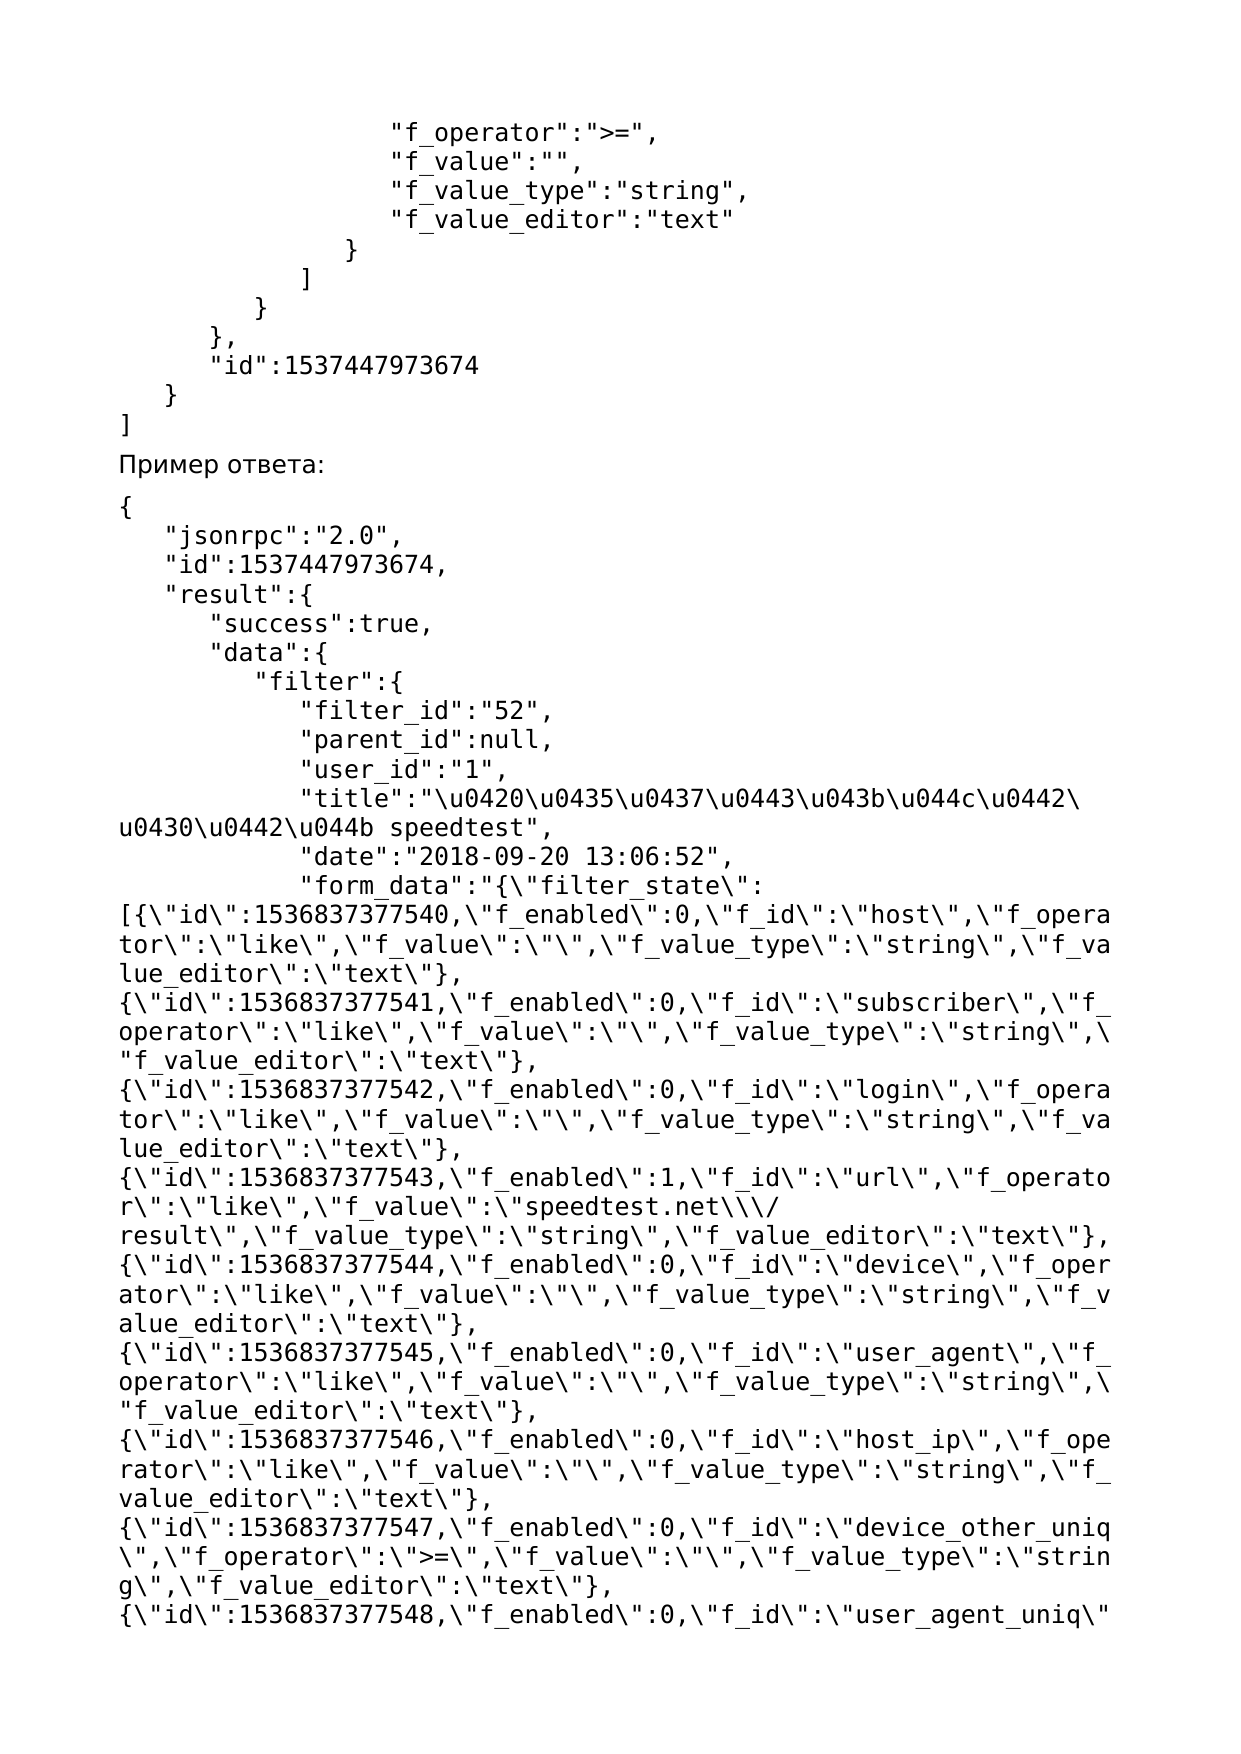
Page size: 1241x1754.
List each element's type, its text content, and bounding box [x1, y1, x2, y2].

text { "jsonrpc":"2.0", "id":1537447973674, "result":{ "success":true, "data":{ "filter":{ "filter_id":"52", "parent_id":null, "user_id":"1", "title":"\u0420\u0435\u0437\u0443\u043b\u044c\u0442\u0430\u0442\u044b speedtest", "date":"2018-09-20 13:06:52", "form_data":"{\"filter_state\":[{\"id\":1536837377540,\"f_enabled\":0,\"f_id\":\"host\",\"f_operator\":\"like\",\"f_value\":\"\",\"f_value_type\":\"string\",\"f_value_editor\":\"text\"},{\"id\":1536837377541,\"f_enabled\":0,\"f_id\":\"subscriber\",\"f_operator\":\"like\",\"f_value\":\"\",\"f_value_type\":\"string\",\"f_value_editor\":\"text\"},{\"id\":1536837377542,\"f_enabled\":0,\"f_id\":\"login\",\"f_operator\":\"like\",\"f_value\":\"\",\"f_value_type\":\"string\",\"f_value_editor\":\"text\"},{\"id\":1536837377543,\"f_enabled\":1,\"f_id\":\"url\",\"f_operator\":\"like\",\"f_value\":\"speedtest.net\\\/result\",\"f_value_type\":\"string\",\"f_value_editor\":\"text\"},{\"id\":1536837377544,\"f_enabled\":0,\"f_id\":\"device\",\"f_operator\":\"like\",\"f_value\":\"\",\"f_value_type\":\"string\",\"f_value_editor\":\"text\"},{\"id\":1536837377545,\"f_enabled\":0,\"f_id\":\"user_agent\",\"f_operator\":\"like\",\"f_value\":\"\",\"f_value_type\":\"string\",\"f_value_editor\":\"text\"},{\"id\":1536837377546,\"f_enabled\":0,\"f_id\":\"host_ip\",\"f_operator\":\"like\",\"f_value\":\"\",\"f_value_type\":\"string\",\"f_value_editor\":\"text\"},{\"id\":1536837377547,\"f_enabled\":0,\"f_id\":\"device_other_uniq\",\"f_operator\":\">=\",\"f_value\":\"\",\"f_value_type\":\"string\",\"f_value_editor\":\"text\"},{\"id\":1536837377548,\"f_enabled\":0,\"f_id\":\"user_agent_uniq\" [118, 492, 1122, 1630]
text Пример ответа: [118, 451, 1122, 480]
text "f_operator":">=", "f_value":"", "f_value_type":"string", "f_value_editor":"text" } ] } }, "id":1537447973674 } ] [118, 118, 1122, 439]
